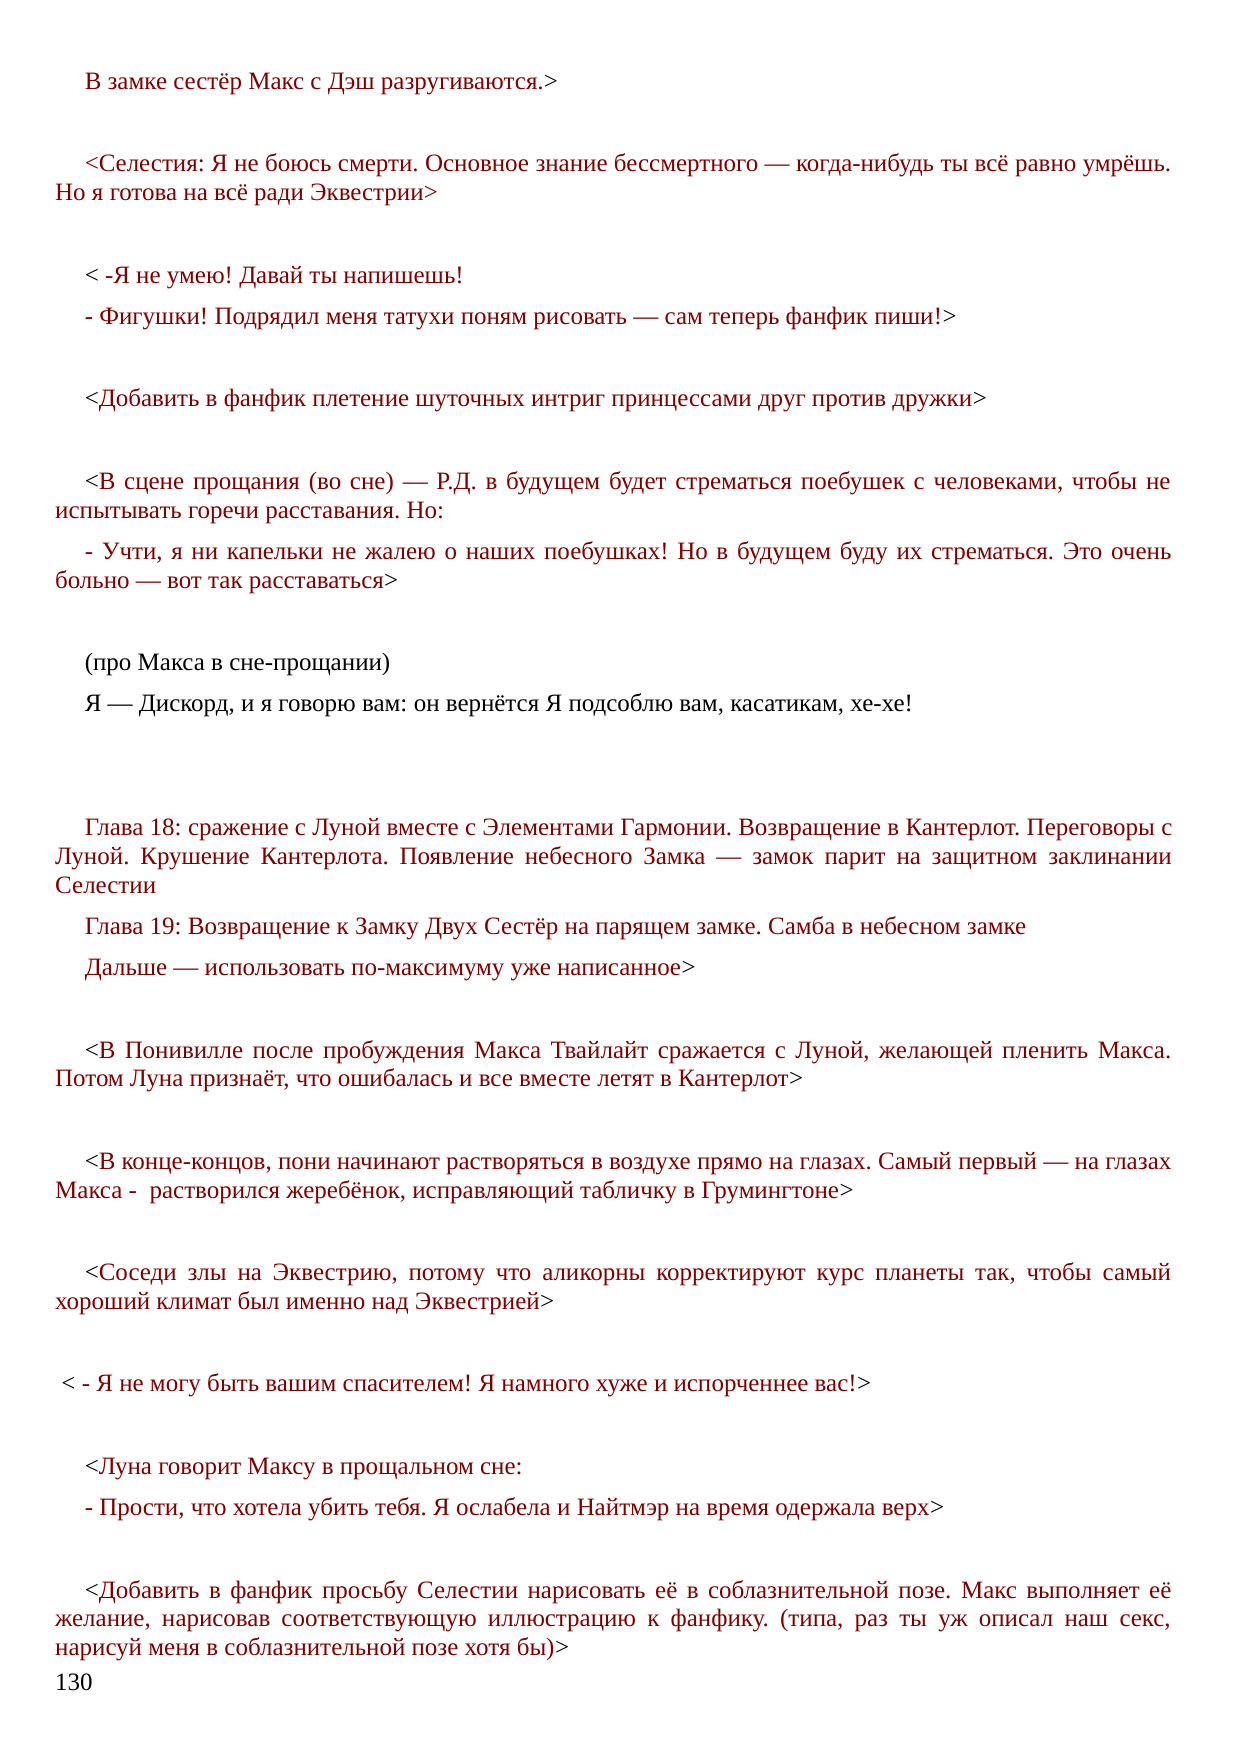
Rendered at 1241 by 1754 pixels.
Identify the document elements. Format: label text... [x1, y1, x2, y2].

text В замке сестёр Макс с Дэш разругиваются.> [55, 66, 1173, 95]
text <Добавить в фанфик плетение шуточных интриг принцессами друг против дружки> [55, 383, 1173, 412]
text Глава 19: Возвращение к Замку Двух Сестёр на парящем замке. Самба в небесном замке [55, 911, 1173, 940]
text <Селестия: Я не боюсь смерти. Основное знание бессмертного — когда-нибудь ты всё равно умрёшь. Но я готова на всё ради Эквестрии> [55, 148, 1173, 206]
text Я — Дискорд, и я говорю вам: он вернётся Я подсоблю вам, касатикам, хе-хе! [55, 688, 1173, 717]
text <Луна говорит Максу в прощальном сне: [55, 1451, 1173, 1480]
text - Учти, я ни капельки не жалею о наших поебушках! Но в будущем буду их стрематься. Это очень больно — вот так расставаться> [55, 536, 1173, 593]
text Дальше — использовать по-максимуму уже написанное> [55, 952, 1173, 981]
text <Соседи злы на Эквестрию, потому что аликорны корректируют курс планеты так, чтобы самый хороший климат был именно над Эквестрией> [55, 1257, 1173, 1315]
text - Фигушки! Подрядил меня татухи поням рисовать — сам теперь фанфик пиши!> [55, 301, 1173, 330]
text (про Макса в сне-прощании) [55, 647, 1173, 676]
text <В Понивилле после пробуждения Макса Твайлайт сражается с Луной, желающей пленить Макса. Потом Луна признаёт, что ошибалась и все вместе летят в Кантерлот> [55, 1035, 1173, 1092]
text Глава 18: сражение с Луной вместе с Элементами Гармонии. Возвращение в Кантерлот. Переговоры с Луной. Крушение Кантерлота. Появление небесного Замка — замок парит на защитном заклинании Селестии [55, 812, 1173, 898]
text < - Я не могу быть вашим спасителем! Я намного хуже и испорченнее вас!> [55, 1368, 1173, 1397]
text <Добавить в фанфик просьбу Селестии нарисовать её в соблазнительной позе. Макс выполняет её желание, нарисовав соответствующую иллюстрацию к фанфику. (типа, раз ты уж описал наш секс, нарисуй меня в соблазнительной позе хотя бы)> [55, 1575, 1173, 1661]
text < -Я не умею! Давай ты напишешь! [55, 260, 1173, 288]
text - Прости, что хотела убить тебя. Я ослабела и Найтмэр на время одержала верх> [55, 1492, 1173, 1521]
text <В сцене прощания (во сне) — Р.Д. в будущем будет стрематься поебушек с человеками, чтобы не испытывать горечи расставания. Но: [55, 466, 1173, 523]
text <В конце-концов, пони начинают растворяться в воздухе прямо на глазах. Самый первый — на глазах Макса - растворился жеребёнок, исправляющий табличку в Грумингтоне> [55, 1146, 1173, 1203]
